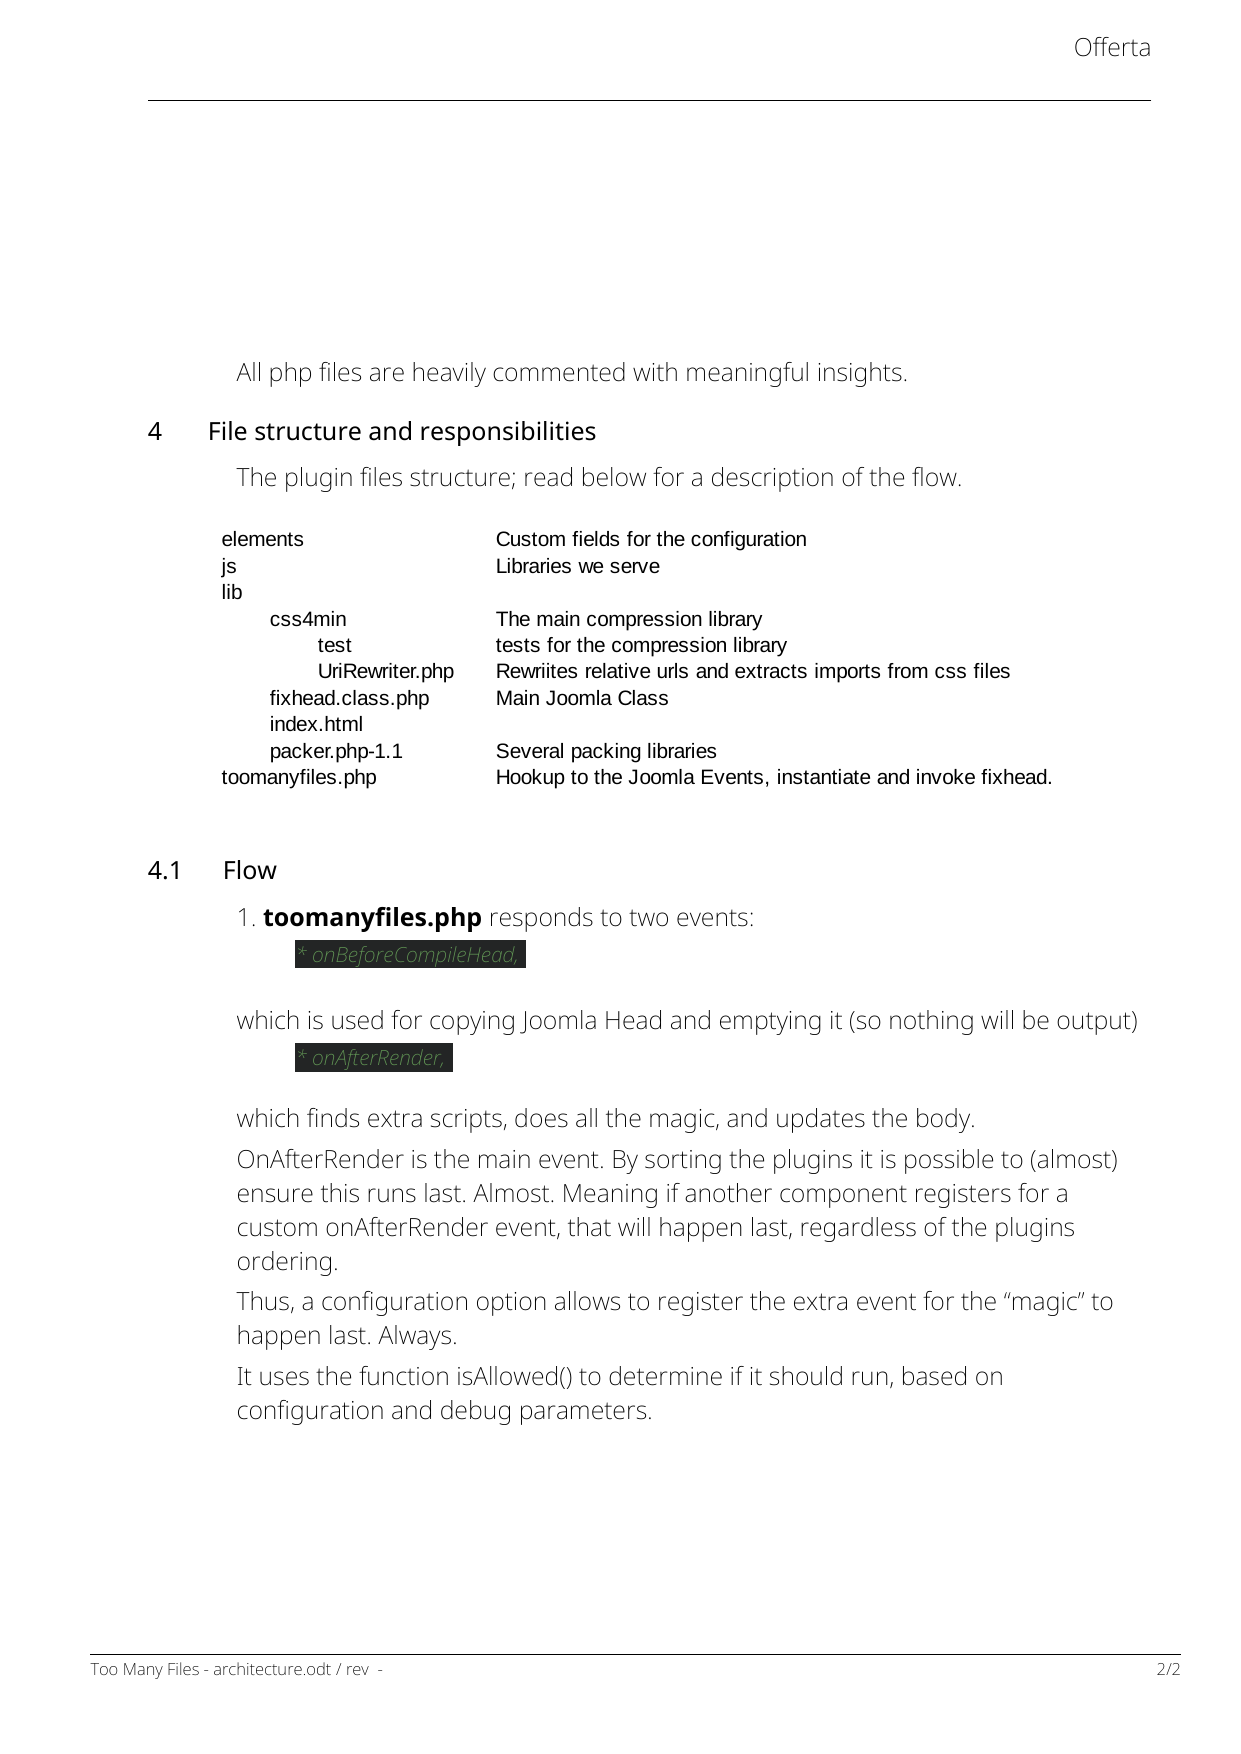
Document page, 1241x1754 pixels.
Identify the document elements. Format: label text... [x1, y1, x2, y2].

text All php files are heavily commented with meaningful insights. [236, 354, 1151, 388]
subtitle Flow [148, 853, 1151, 887]
text which finds extra scripts, does all the magic, and updates the body. [236, 1101, 1151, 1135]
text * onAfterRender, [295, 1043, 1151, 1072]
subtitle File structure and responsibilities [148, 413, 1151, 447]
text * onBeforeCompileHead, [295, 940, 1151, 968]
text OnAfterRender is the main event. By sorting the plugins it is possible to (almost) ensure this runs last. Almost. Meaning if another component registers for a custom onAfterRender event, that will happen last, regardless of the plugins ordering. [236, 1141, 1151, 1278]
text Thus, a configuration option allows to register the extra event for the “magic” to happen last. Always. [236, 1284, 1151, 1352]
text 1. toomanyfiles.php responds to two events: [236, 899, 1151, 933]
text The plugin files structure; read below for a description of the flow. [236, 460, 1151, 494]
text which is used for copying Joomla Head and emptying it (so nothing will be output) [236, 1003, 1151, 1037]
text It uses the function isAllowed() to determine if it should run, based on configuration and debug parameters. [236, 1358, 1151, 1426]
